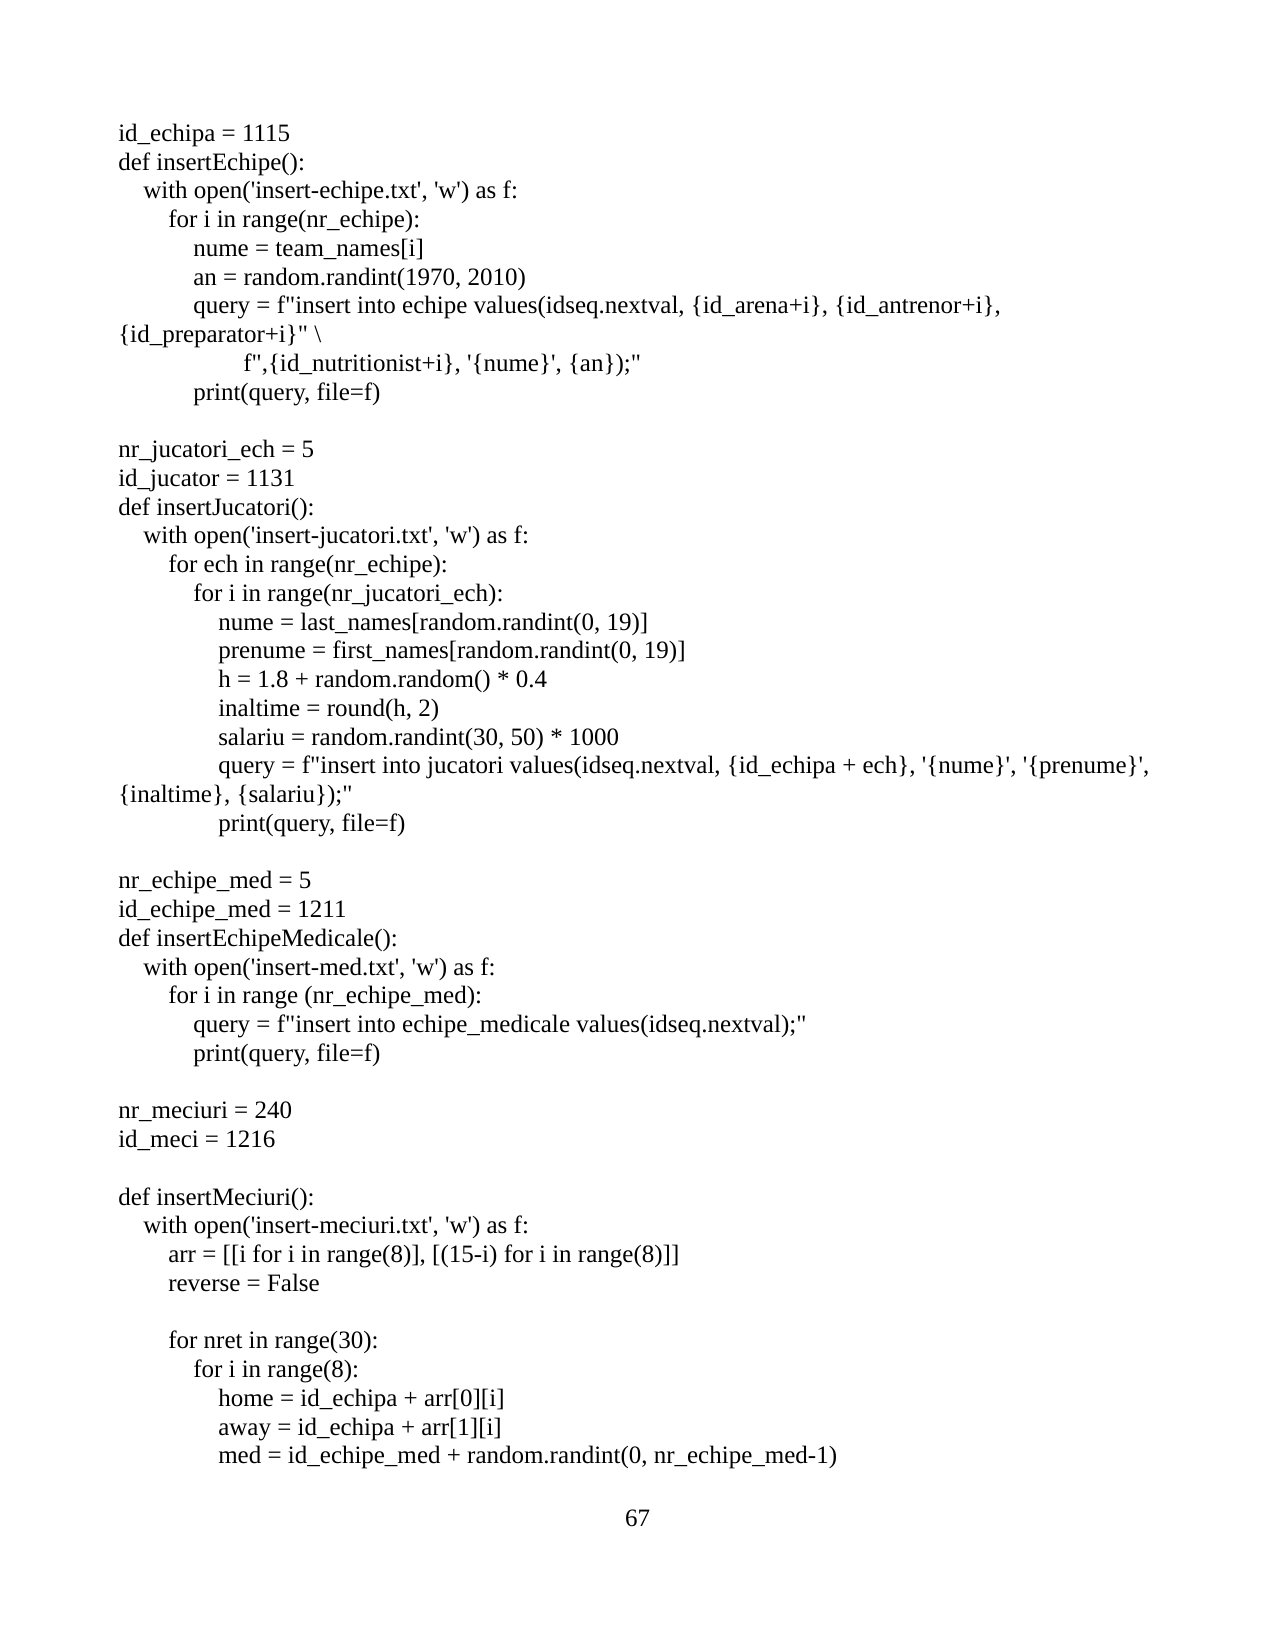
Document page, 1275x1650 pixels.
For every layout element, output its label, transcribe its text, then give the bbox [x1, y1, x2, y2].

text with open('insert-echipe.txt', 'w') as f: [118, 176, 1157, 204]
text print(query, file=f) [118, 808, 1157, 837]
text home = id_echipa + arr[0][i] [118, 1383, 1157, 1412]
text for i in range(nr_echipe): [118, 204, 1157, 233]
text query = f"insert into echipe_medicale values(idseq.nextval);" [118, 1009, 1157, 1038]
text def insertEchipeMedicale(): [118, 923, 1157, 952]
text arr = [[i for i in range(8)], [(15-i) for i in range(8)]] [118, 1239, 1157, 1268]
text id_meci = 1216 [118, 1124, 1157, 1153]
text nume = team_names[i] [118, 233, 1157, 262]
text with open('insert-jucatori.txt', 'w') as f: [118, 521, 1157, 549]
text nr_echipe_med = 5 [118, 866, 1157, 894]
text an = random.randint(1970, 2010) [118, 262, 1157, 291]
text med = id_echipe_med + random.randint(0, nr_echipe_med-1) [118, 1441, 1157, 1469]
text away = id_echipa + arr[1][i] [118, 1412, 1157, 1441]
text h = 1.8 + random.random() * 0.4 [118, 664, 1157, 693]
text def insertMeciuri(): [118, 1182, 1157, 1211]
text query = f"insert into jucatori values(idseq.nextval, {id_echipa + ech}, '{nume}', '{prenume}', {inaltime}, {salariu});" [118, 751, 1157, 808]
text salariu = random.randint(30, 50) * 1000 [118, 722, 1157, 751]
text id_echipa = 1115 [118, 118, 1157, 147]
text inaltime = round(h, 2) [118, 693, 1157, 722]
text for i in range(nr_jucatori_ech): [118, 578, 1157, 607]
text id_jucator = 1131 [118, 463, 1157, 492]
text print(query, file=f) [118, 377, 1157, 406]
text def insertJucatori(): [118, 492, 1157, 521]
text for i in range(8): [118, 1354, 1157, 1383]
text nr_jucatori_ech = 5 [118, 434, 1157, 463]
text with open('insert-meciuri.txt', 'w') as f: [118, 1211, 1157, 1239]
text for ech in range(nr_echipe): [118, 549, 1157, 578]
text reverse = False [118, 1268, 1157, 1297]
text with open('insert-med.txt', 'w') as f: [118, 952, 1157, 981]
text for i in range (nr_echipe_med): [118, 981, 1157, 1009]
text print(query, file=f) [118, 1038, 1157, 1067]
text f",{id_nutritionist+i}, '{nume}', {an});" [118, 348, 1157, 377]
text query = f"insert into echipe values(idseq.nextval, {id_arena+i}, {id_antrenor+i}, {id_preparator+i}" \ [118, 291, 1157, 348]
text prenume = first_names[random.randint(0, 19)] [118, 636, 1157, 664]
text id_echipe_med = 1211 [118, 894, 1157, 923]
text def insertEchipe(): [118, 147, 1157, 176]
text for nret in range(30): [118, 1326, 1157, 1354]
text nume = last_names[random.randint(0, 19)] [118, 607, 1157, 636]
text nr_meciuri = 240 [118, 1096, 1157, 1124]
